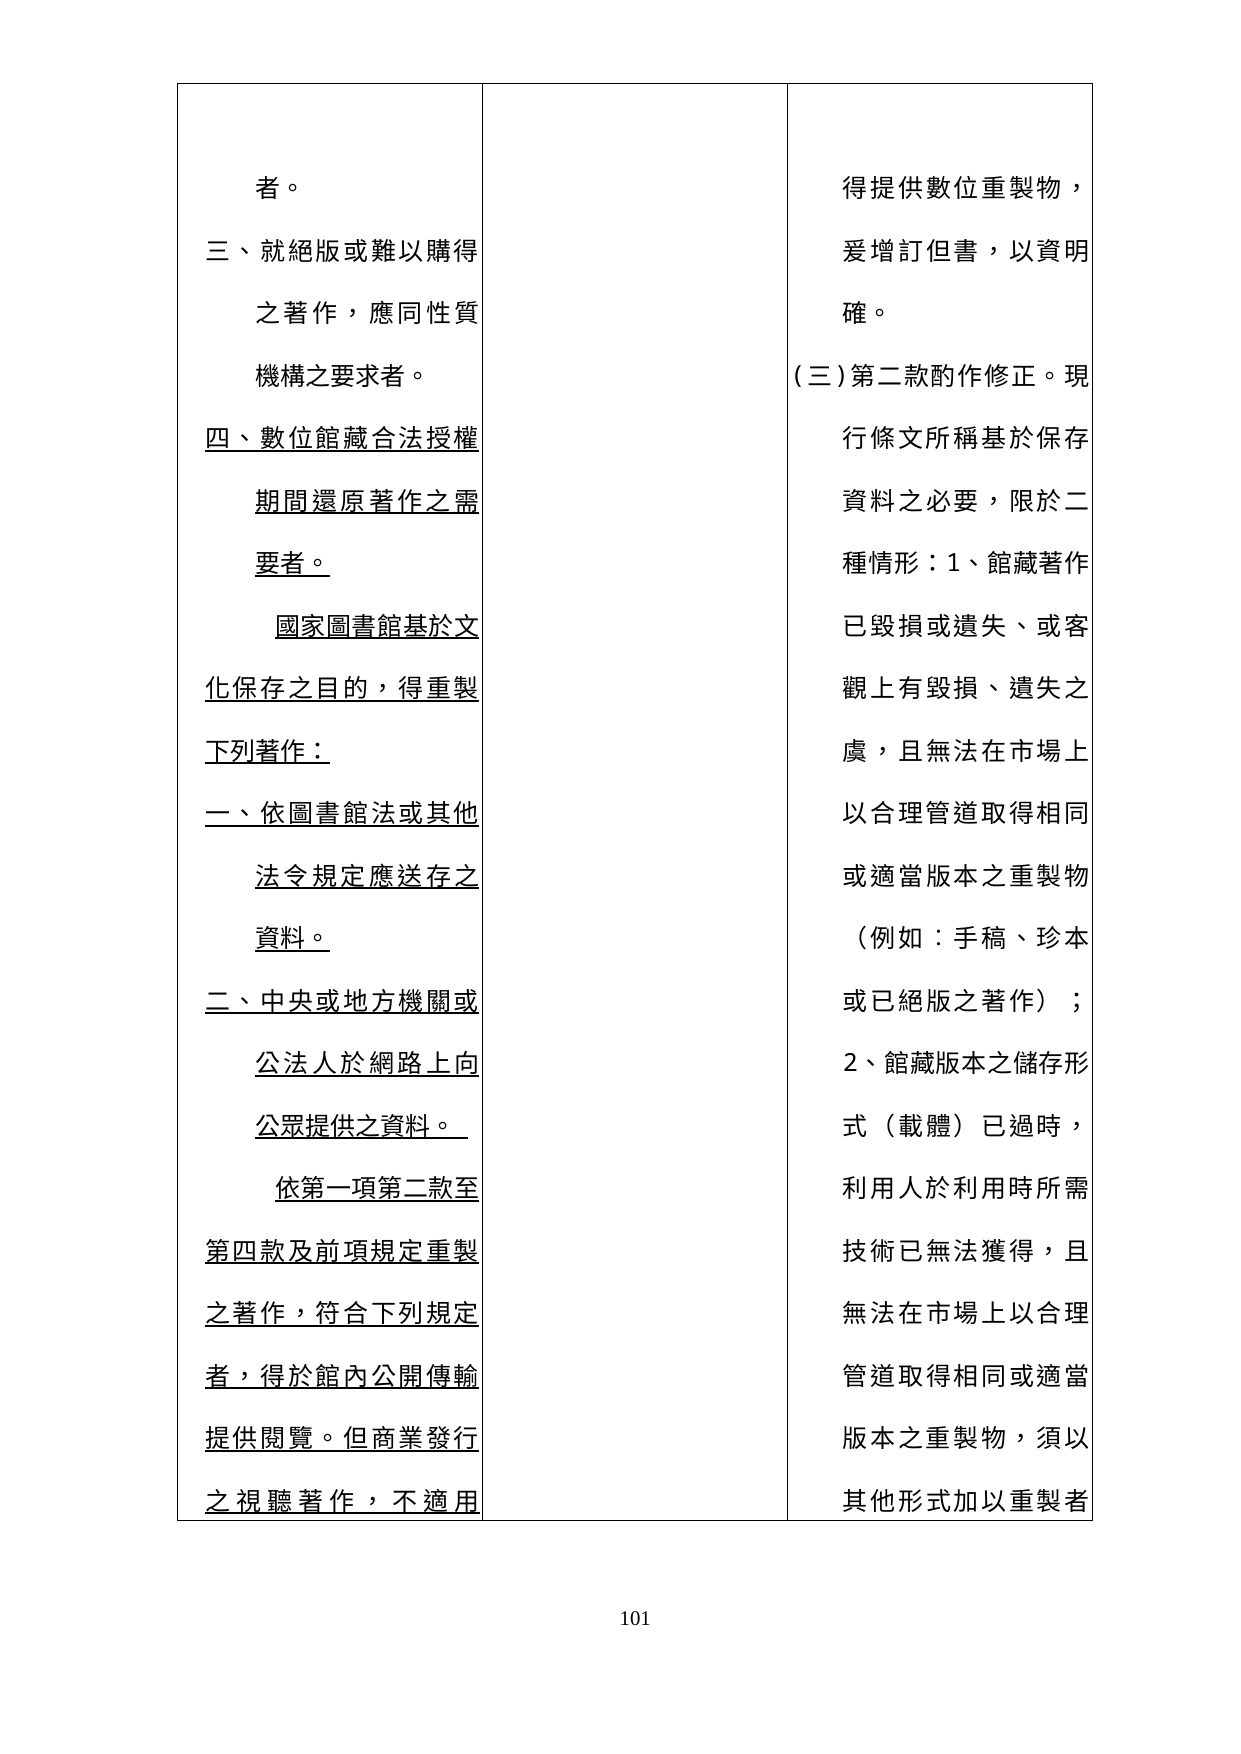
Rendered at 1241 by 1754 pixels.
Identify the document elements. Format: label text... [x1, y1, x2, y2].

table_cell 得提供數位重製物，爰增訂但書，以資明確。 (三)第二款酌作修正。現行條文所稱基於保存資料之必要，限於二種情形：1、館藏著作已毀損或遺失、或客觀上有毀損、遺失之虞，且無法在市場上以合理管道取得相同或適當版本之重製物（例如︰手稿、珍本或已絕版之著作）；2、館藏版本之儲存形式（載體）已過時，利用人於利用時所需技術已無法獲得，且無法在市場上以合理管道取得相同或適當版本之重製物，須以其他形式加以重製者 [788, 84, 1092, 1520]
table_cell [483, 84, 787, 1520]
table_cell 者。 三、就絕版或難以購得之著作，應同性質機構之要求者。 四、數位館藏合法授權期間還原著作之需要者。 國家圖書館基於文化保存之目的，得重製下列著作： 一、依圖書館法或其他法令規定應送存之資料。 二、中央或地方機關或公法人於網路上向公眾提供之資料。 依第一項第二款至第四款及前項規定重製之著作，符合下列規定者，得於館內公開傳輸提供閱覽。但商業發行之視聽著作，不適用 [178, 84, 482, 1520]
